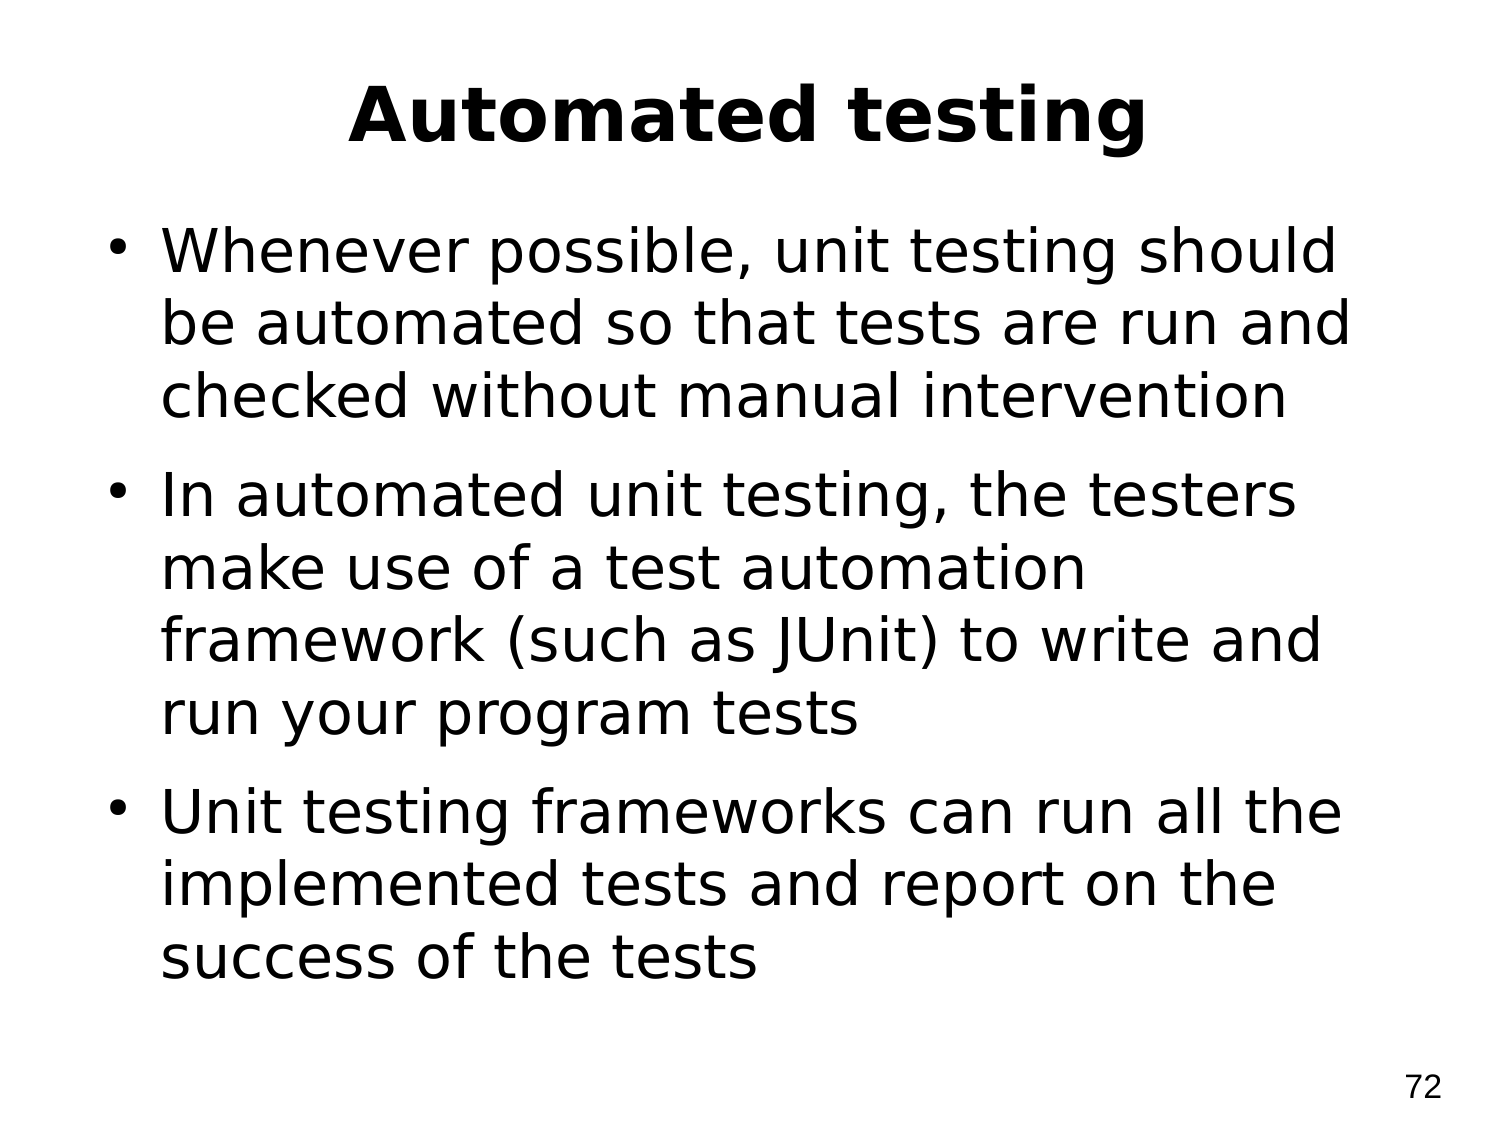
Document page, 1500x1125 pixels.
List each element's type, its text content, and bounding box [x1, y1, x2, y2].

title Automated testing [75, 44, 1425, 177]
list Whenever possible, unit testing should be automated so that tests are run and checked without manual intervention In automated unit testing, the testers make use of a test automation framework (such as JUnit) to write and run your program tests Unit testing frameworks can run all the implemented tests and report on the success of the tests [75, 204, 1395, 1075]
